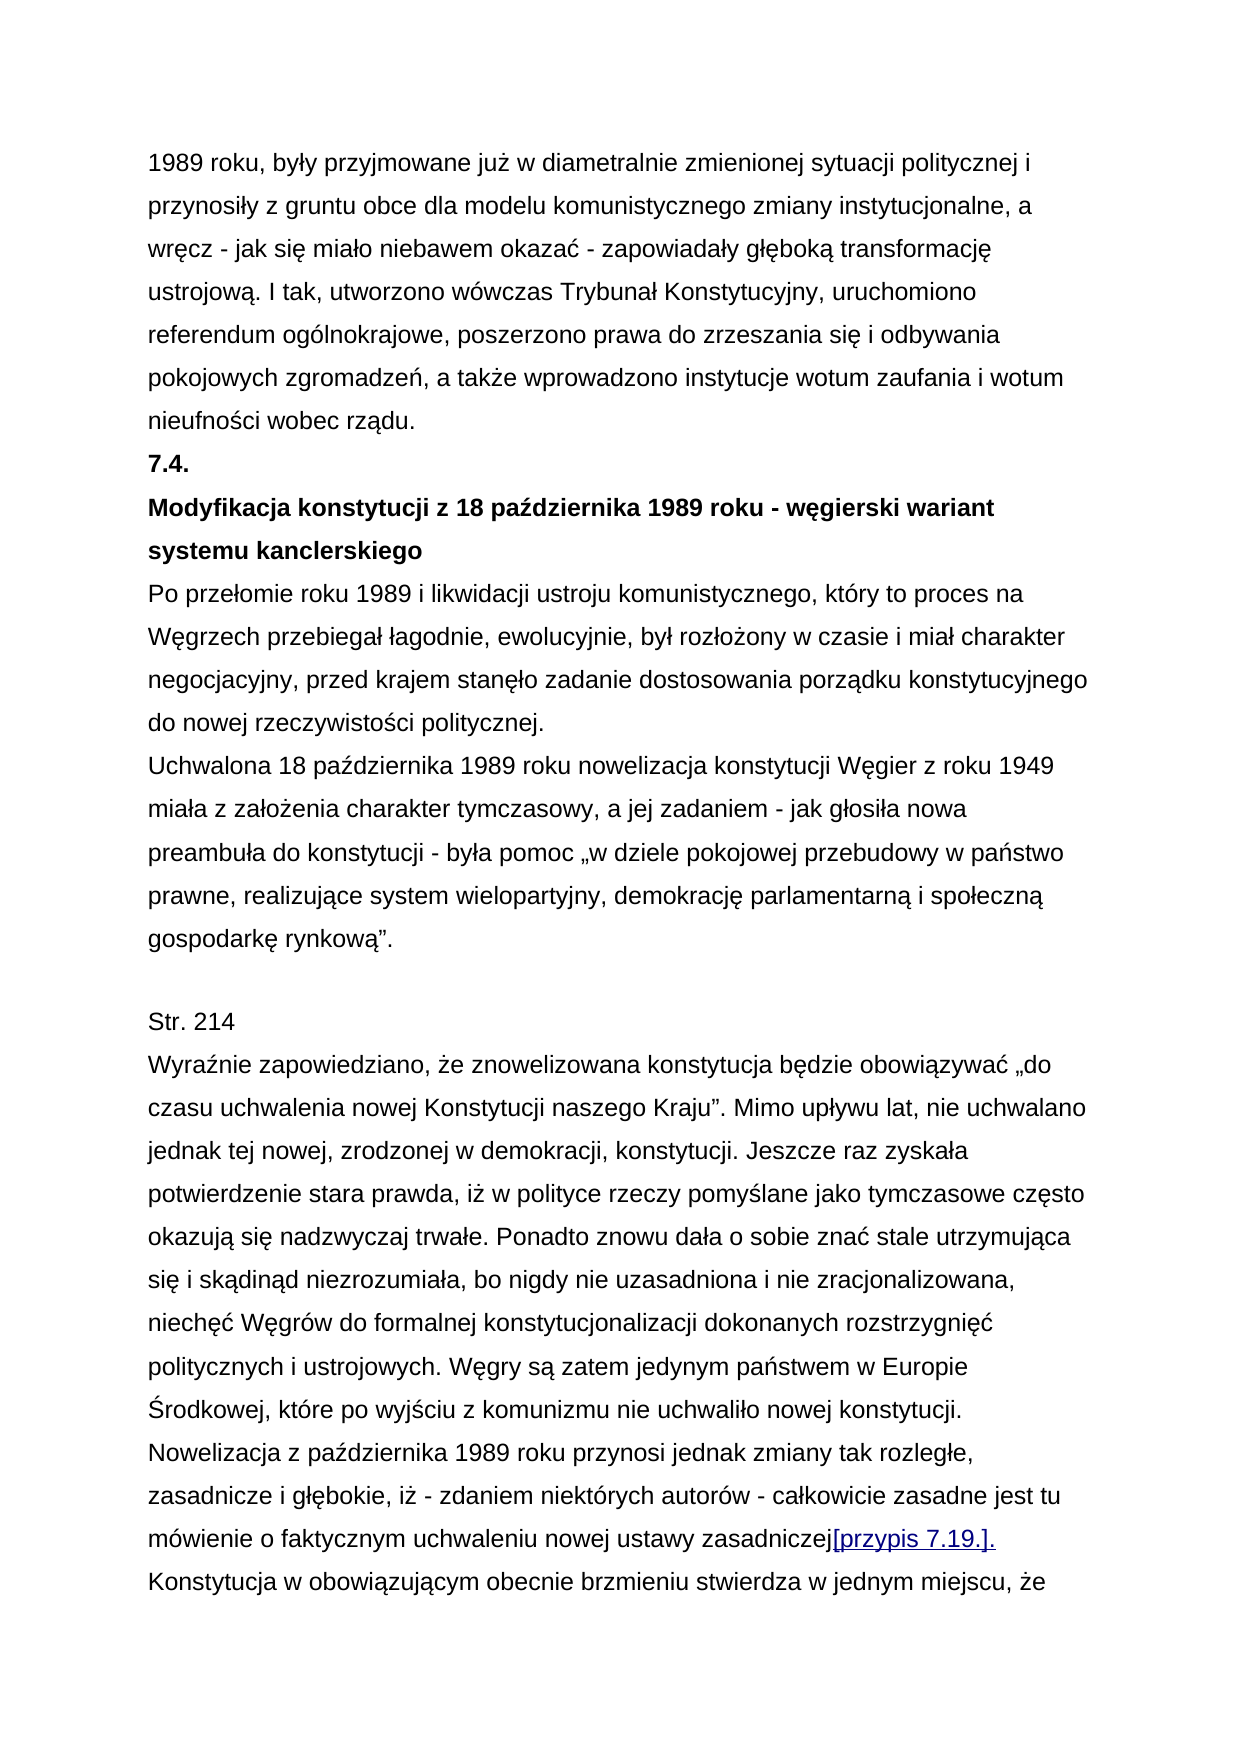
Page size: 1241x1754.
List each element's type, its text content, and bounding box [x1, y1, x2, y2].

text Str. 214 [148, 1006, 1093, 1035]
text Wyraźnie zapowiedziano, że znowelizowana konstytucja będzie obowiązywać „do czasu uchwalenia nowej Konstytucji naszego Kraju”. Mimo upływu lat, nie uchwalano jednak tej nowej, zrodzonej w demokracji, konstytucji. Jeszcze raz zyskała potwierdzenie stara prawda, iż w polityce rzeczy pomyślane jako tymczasowe często okazują się nadzwyczaj trwałe. Ponadto znowu dała o sobie znać stale utrzymująca się i skądinąd niezrozumiała, bo nigdy nie uzasadniona i nie zracjonalizowana, niechęć Węgrów do formalnej konstytucjonalizacji dokonanych rozstrzygnięć politycznych i ustrojowych. Węgry są zatem jedynym państwem w Europie Środkowej, które po wyjściu z komunizmu nie uchwaliło nowej konstytucji. Nowelizacja z października 1989 roku przynosi jednak zmiany tak rozległe, zasadnicze i głębokie, iż - zdaniem niektórych autorów - całkowicie zasadne jest tu mówienie o faktycznym uchwaleniu nowej ustawy zasadniczej[przypis 7.19.]. [148, 1049, 1093, 1553]
text Po przełomie roku 1989 i likwidacji ustroju komunistycznego, który to proces na Węgrzech przebiegał łagodnie, ewolucyjnie, był rozłożony w czasie i miał charakter negocjacyjny, przed krajem stanęło zadanie dostosowania porządku konstytucyjnego do nowej rzeczywistości politycznej. [148, 579, 1093, 737]
text 7.4. [148, 449, 1093, 478]
subtitle Modyfikacja konstytucji z 18 października 1989 roku - węgierski wariant systemu kanclerskiego [148, 493, 1093, 564]
text Konstytucja w obowiązującym obecnie brzmieniu stwierdza w jednym miejscu, że [148, 1567, 1093, 1596]
text 1989 roku, były przyjmowane już w diametralnie zmienionej sytuacji politycznej i przynosiły z gruntu obce dla modelu komunistycznego zmiany instytucjonalne, a wręcz - jak się miało niebawem okazać - zapowiadały głęboką transformację ustrojową. I tak, utworzono wówczas Trybunał Konstytucyjny, uruchomiono referendum ogólnokrajowe, poszerzono prawa do zrzeszania się i odbywania pokojowych zgromadzeń, a także wprowadzono instytucje wotum zaufania i wotum nieufności wobec rządu. [148, 148, 1093, 435]
text Uchwalona 18 października 1989 roku nowelizacja konstytucji Węgier z roku 1949 miała z założenia charakter tymczasowy, a jej zadaniem - jak głosiła nowa preambuła do konstytucji - była pomoc „w dziele pokojowej przebudowy w państwo prawne, realizujące system wielopartyjny, demokrację parlamentarną i społeczną gospodarkę rynkową”. [148, 751, 1093, 953]
